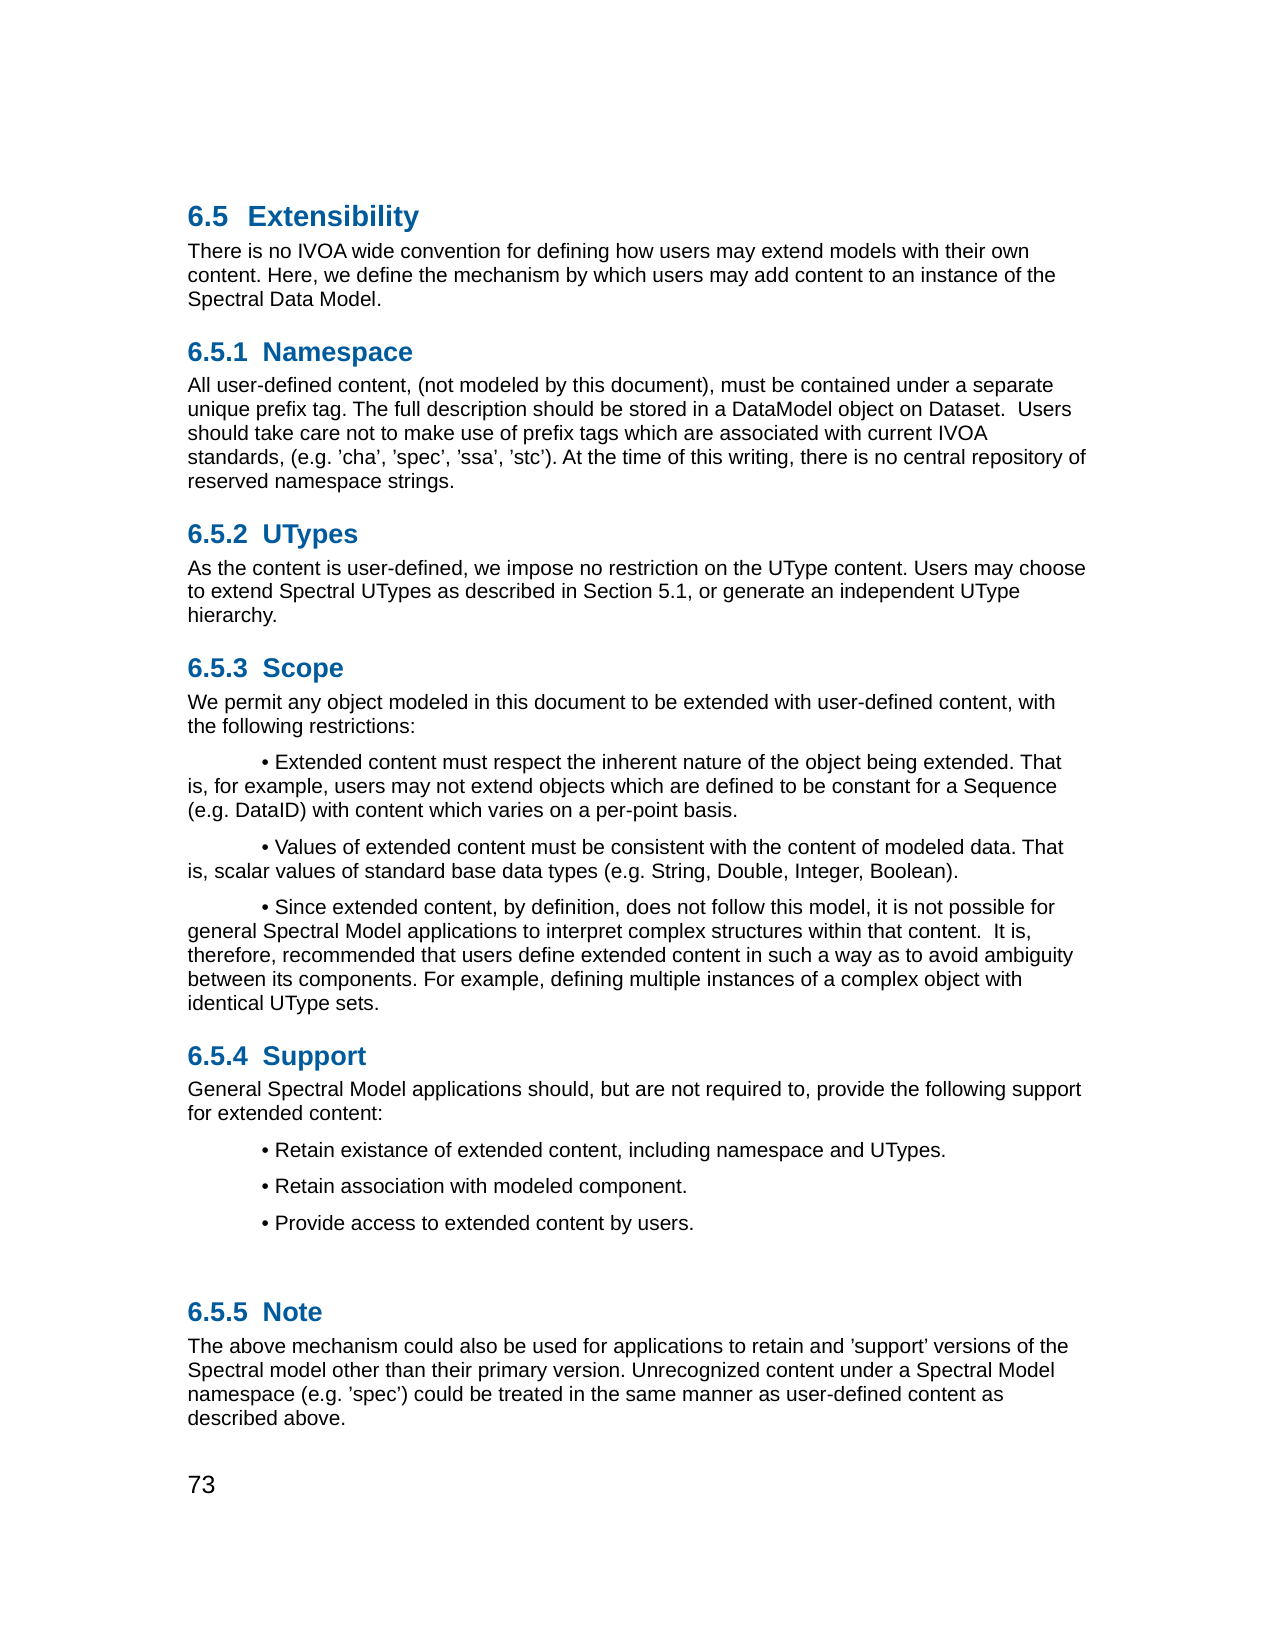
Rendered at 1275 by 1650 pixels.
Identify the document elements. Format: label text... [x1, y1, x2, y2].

text As the content is user-deﬁned, we impose no restriction on the UType content. Users may choose to extend Spectral UTypes as described in Section 5.1, or generate an independent UType hierarchy. [187, 555, 1087, 627]
text • Since extended content, by deﬁnition, does not follow this model, it is not possible for general Spectral Model applications to interpret complex structures within that content. It is, therefore, recommended that users deﬁne extended content in such a way as to avoid ambiguity between its components. For example, deﬁning multiple instances of a complex object with identical UType sets. [187, 895, 1087, 1015]
subtitle Extensibility [187, 199, 1087, 232]
text There is no IVOA wide convention for deﬁning how users may extend models with their own content. Here, we deﬁne the mechanism by which users may add content to an instance of the Spectral Data Model. [187, 239, 1087, 311]
text • Values of extended content must be consistent with the content of modeled data. That is, scalar values of standard base data types (e.g. String, Double, Integer, Boolean). [187, 834, 1087, 882]
text All user-deﬁned content, (not modeled by this document), must be contained under a separate unique preﬁx tag. The full description should be stored in a DataModel object on Dataset. Users should take care not to make use of preﬁx tags which are associated with current IVOA standards, (e.g. ’cha’, ’spec’, ’ssa’, ’stc’). At the time of this writing, there is no central repository of reserved namespace strings. [187, 373, 1087, 493]
text • Retain association with modeled component. [187, 1174, 1087, 1198]
subtitle Support [187, 1040, 1087, 1071]
subtitle UTypes [187, 518, 1087, 549]
subtitle Namespace [187, 336, 1087, 367]
text • Provide access to extended content by users. [187, 1211, 1087, 1234]
text • Extended content must respect the inherent nature of the object being extended. That is, for example, users may not extend objects which are deﬁned to be constant for a Sequence (e.g. DataID) with content which varies on a per-point basis. [187, 750, 1087, 822]
text General Spectral Model applications should, but are not required to, provide the following support for extended content: [187, 1077, 1087, 1125]
subtitle Note [187, 1296, 1087, 1327]
text • Retain existance of extended content, including namespace and UTypes. [187, 1138, 1087, 1162]
text The above mechanism could also be used for applications to retain and ’support’ versions of the Spectral model other than their primary version. Unrecognized content under a Spectral Model namespace (e.g. ’spec’) could be treated in the same manner as user-deﬁned content as described above. [187, 1333, 1087, 1429]
subtitle Scope [187, 652, 1087, 683]
text We permit any object modeled in this document to be extended with user-deﬁned content, with the following restrictions: [187, 690, 1087, 738]
